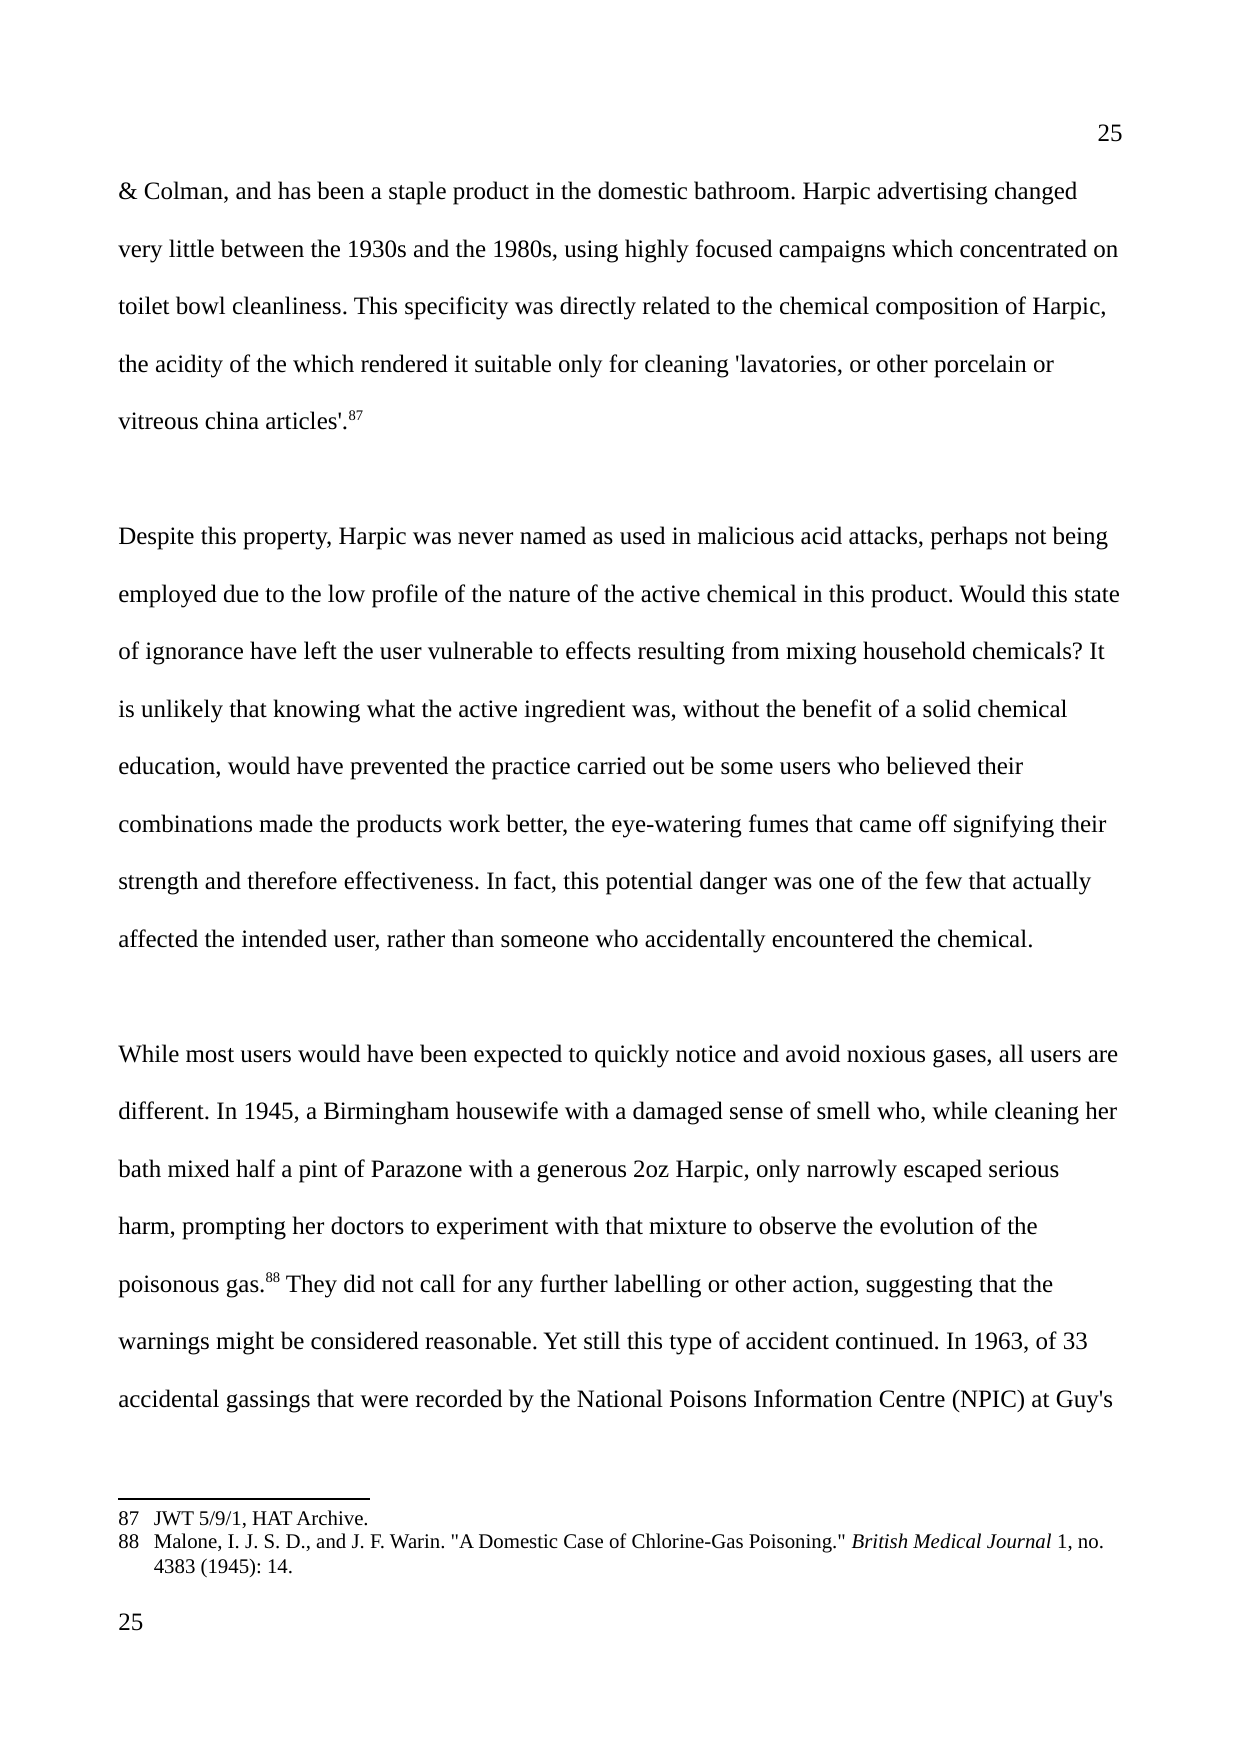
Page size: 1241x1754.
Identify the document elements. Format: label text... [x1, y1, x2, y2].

text While most users would have been expected to quickly notice and avoid noxious gases, all users are different. In 1945, a Birmingham housewife with a damaged sense of smell who, while cleaning her bath mixed half a pint of Parazone with a generous 2oz Harpic, only narrowly escaped serious harm, prompting her doctors to experiment with that mixture to observe the evolution of the poisonous gas. They did not call for any further labelling or other action, suggesting that the warnings might be considered reasonable. Yet still this type of accident continued. In 1963, of 33 accidental gassings that were recorded by the National Poisons Information Centre (NPIC) at Guy's [118, 1039, 1122, 1413]
text & Colman, and has been a staple product in the domestic bathroom. Harpic advertising changed very little between the 1930s and the 1980s, using highly focused campaigns which concentrated on toilet bowl cleanliness. This specificity was directly related to the chemical composition of Harpic, the acidity of the which rendered it suitable only for cleaning 'lavatories, or other porcelain or vitreous china articles'. [118, 176, 1122, 435]
text Despite this property, Harpic was never named as used in malicious acid attacks, perhaps not being employed due to the low profile of the nature of the active chemical in this product. Would this state of ignorance have left the user vulnerable to effects resulting from mixing household chemicals? It is unlikely that knowing what the active ingredient was, without the benefit of a solid chemical education, would have prevented the practice carried out be some users who believed their combinations made the products work better, the eye-watering fumes that came off signifying their strength and therefore effectiveness. In fact, this potential danger was one of the few that actually affected the intended user, rather than someone who accidentally encountered the chemical. [118, 521, 1122, 953]
text Malone, I. J. S. D., and J. F. Warin. "A Domestic Case of Chlorine-Gas Poisoning." British Medical Journal 1, no. 4383 (1945): 14. [118, 1529, 1122, 1578]
text JWT 5/9/1, HAT Archive. [118, 1505, 1122, 1529]
